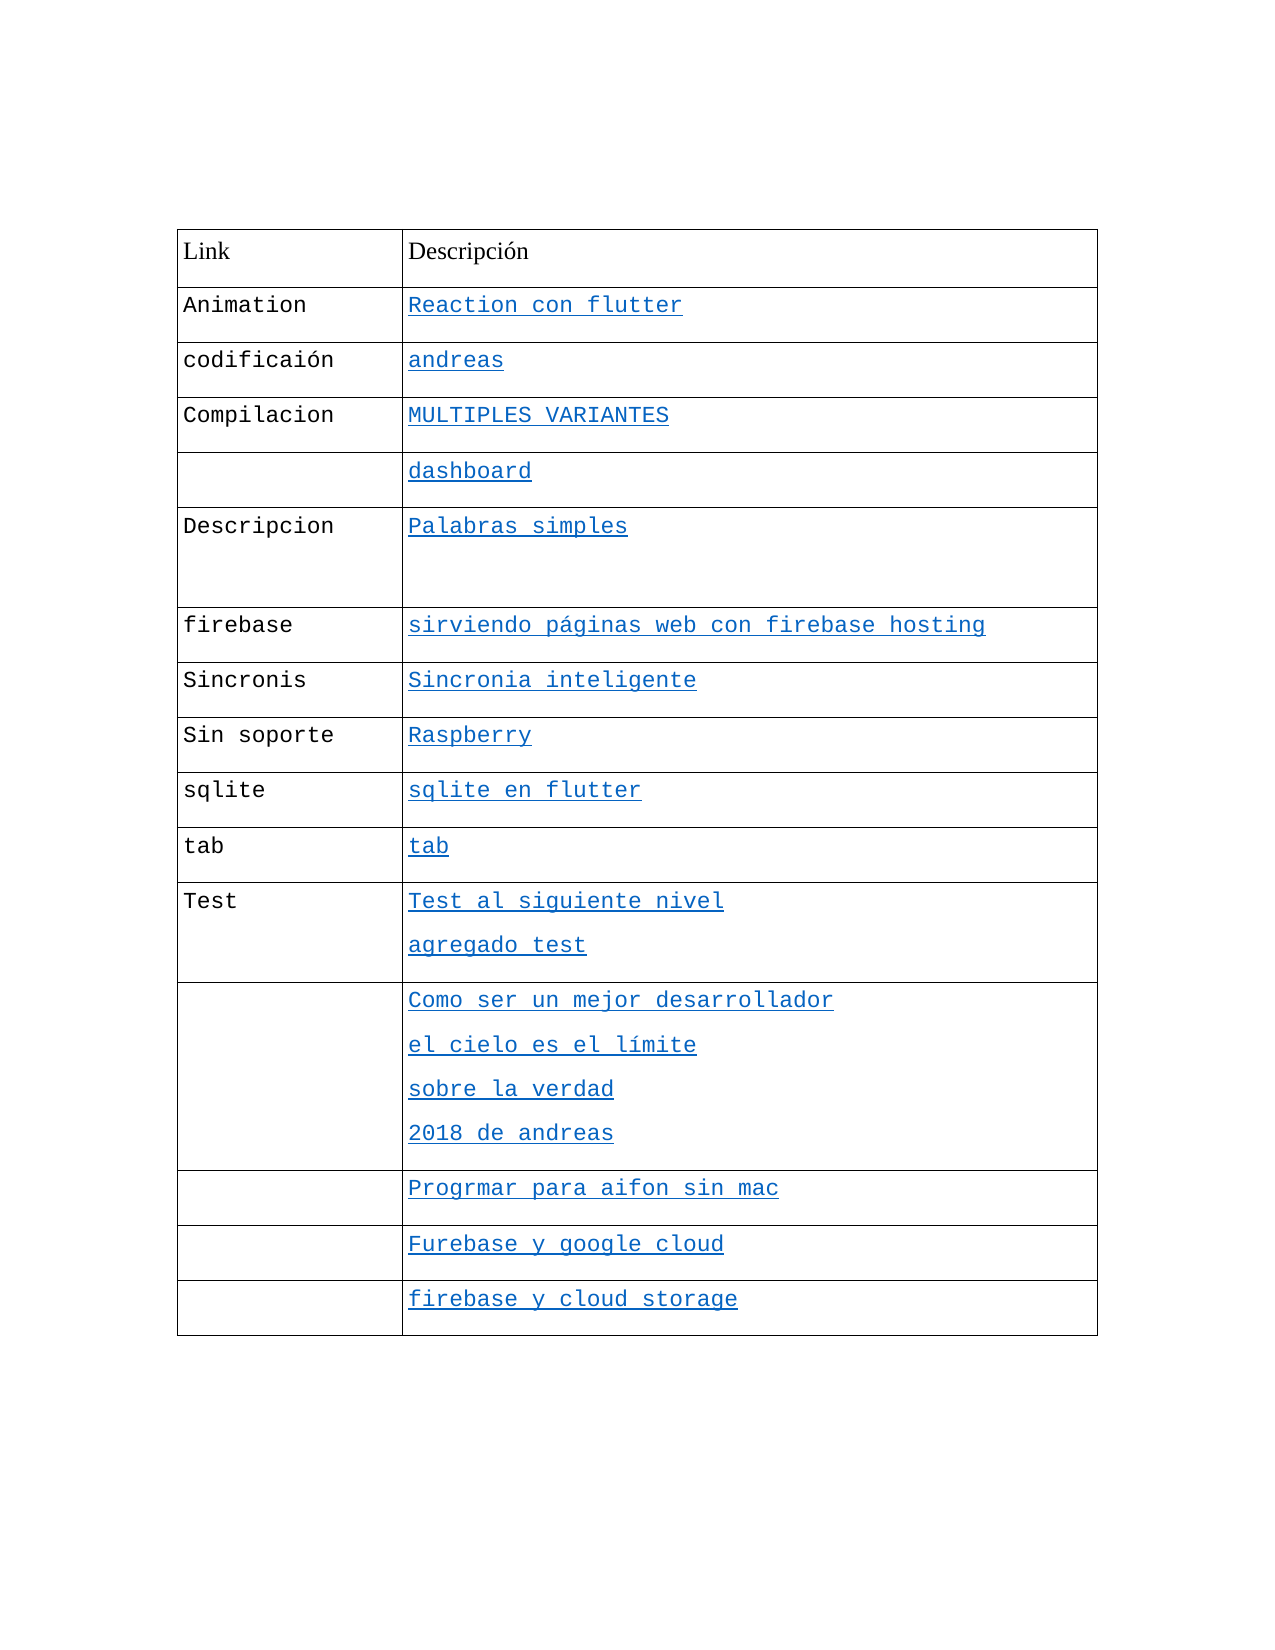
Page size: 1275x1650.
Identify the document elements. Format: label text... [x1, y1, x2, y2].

table_cell Palabras simples [403, 508, 1097, 607]
table_cell Sincronis [178, 663, 402, 717]
table_cell Descripcion [178, 508, 402, 607]
table_cell andreas [403, 343, 1097, 397]
table_header Descripción [403, 230, 1097, 287]
table_cell Animation [178, 288, 402, 342]
table_cell tab [403, 828, 1097, 882]
table_cell codificaión [178, 343, 402, 397]
table_header Link [178, 230, 402, 287]
table_cell Reaction con flutter [403, 288, 1097, 342]
table_cell Como ser un mejor desarrollador el cielo es el límite sobre la verdad 2018 de andreas [403, 983, 1097, 1170]
table_cell MULTIPLES VARIANTES [403, 398, 1097, 452]
table_cell firebase y cloud storage [403, 1281, 1097, 1335]
table_cell sqlite [178, 773, 402, 827]
table_cell Raspberry [403, 718, 1097, 772]
table_cell [178, 1171, 402, 1225]
table_cell [178, 983, 402, 1170]
table_cell Compilacion [178, 398, 402, 452]
table_cell Sincronia inteligente [403, 663, 1097, 717]
table_cell Test [178, 883, 402, 982]
table_cell sirviendo páginas web con firebase hosting [403, 608, 1097, 662]
table_cell Progrmar para aifon sin mac [403, 1171, 1097, 1225]
table_cell tab [178, 828, 402, 882]
table_cell [178, 1226, 402, 1280]
table_cell Test al siguiente nivel agregado test [403, 883, 1097, 982]
table_cell sqlite en flutter [403, 773, 1097, 827]
table_cell [178, 1281, 402, 1335]
table_cell Sin soporte [178, 718, 402, 772]
table_cell [178, 453, 402, 507]
table_cell dashboard [403, 453, 1097, 507]
table_cell firebase [178, 608, 402, 662]
table_cell Furebase y google cloud [403, 1226, 1097, 1280]
